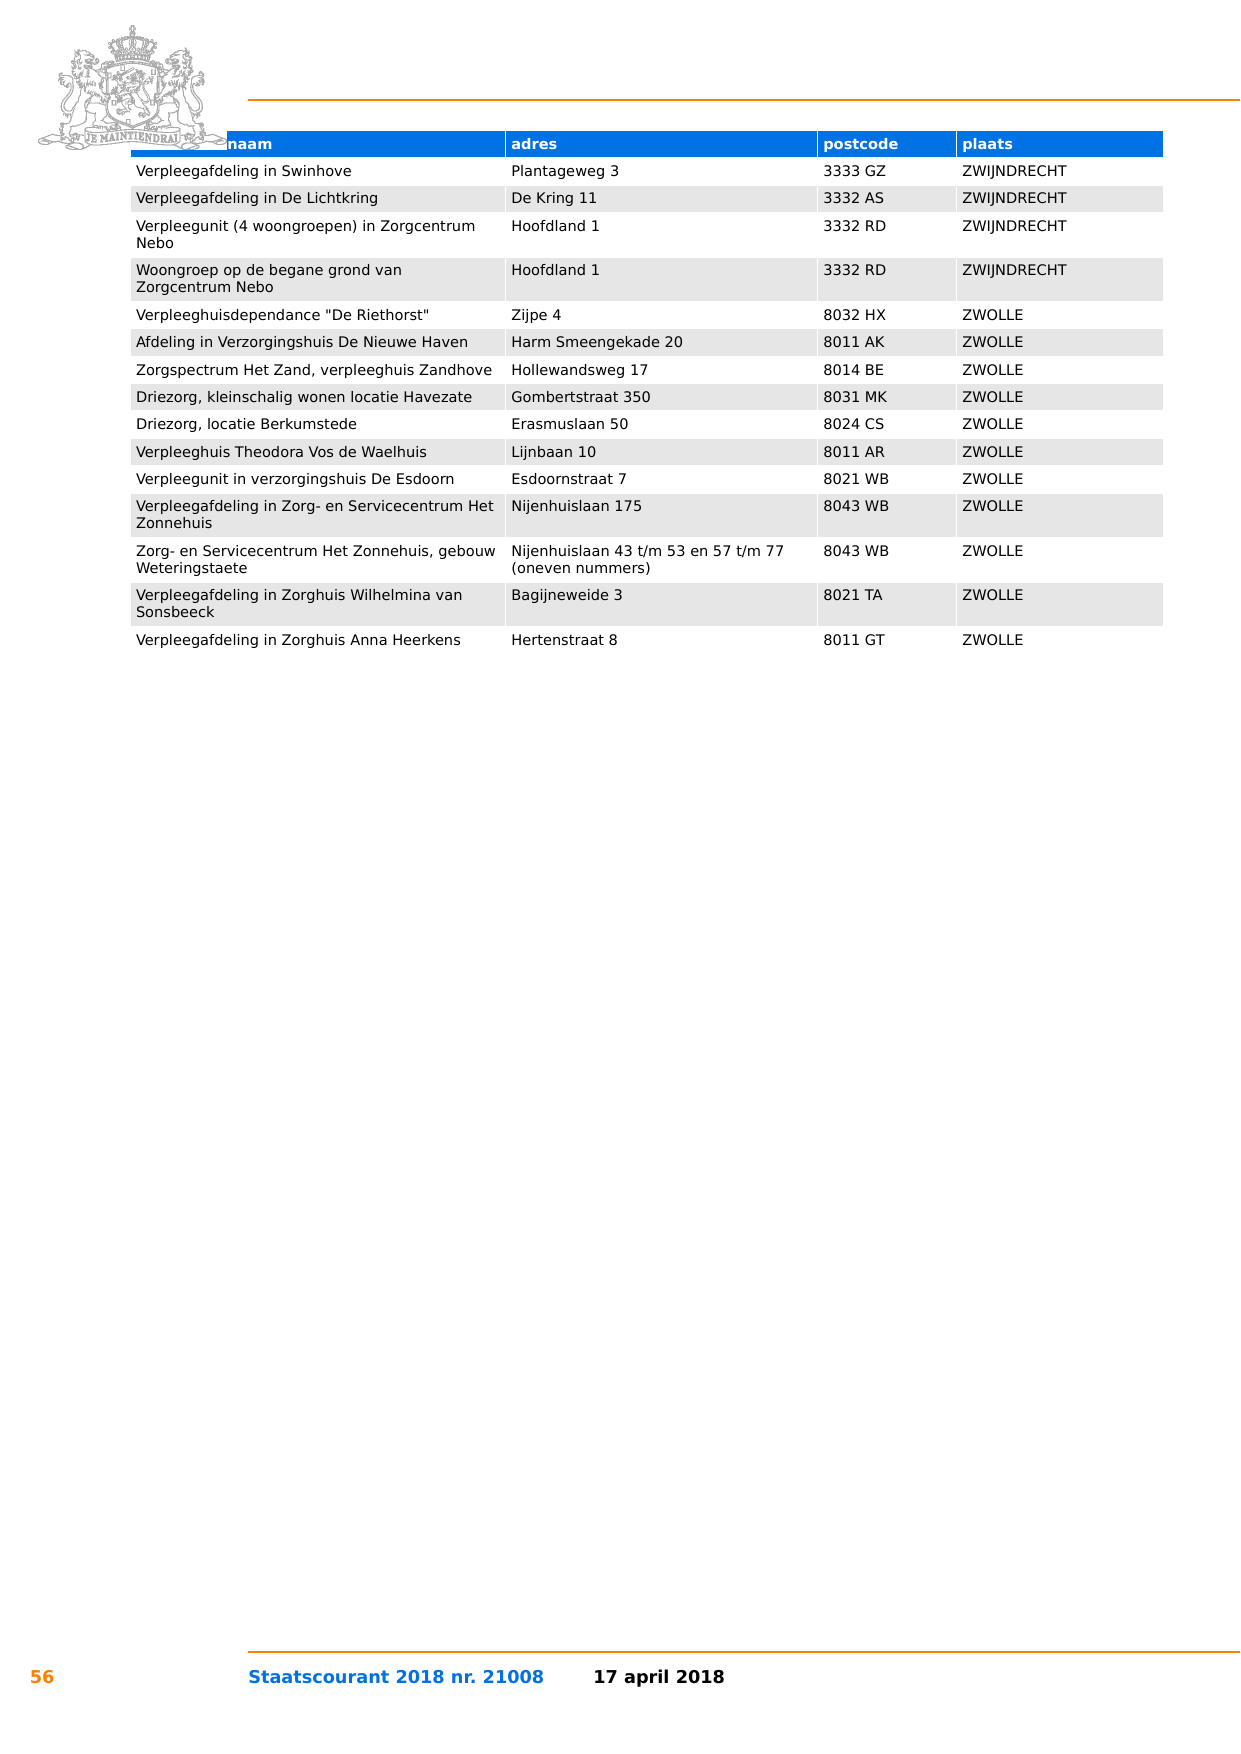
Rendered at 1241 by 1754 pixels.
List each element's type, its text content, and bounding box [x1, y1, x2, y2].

table_cell Afdeling in Verzorgingshuis De Nieuwe Haven [131, 329, 505, 356]
table_cell Hoofdland 1 [506, 213, 817, 256]
table_cell Verpleegafdeling in De Lichtkring [131, 186, 505, 212]
table_cell Esdoornstraat 7 [506, 466, 817, 493]
table_header plaats [957, 131, 1163, 157]
picture [38, 25, 227, 150]
table_cell Gombertstraat 350 [506, 384, 817, 410]
table_cell 8011 AR [818, 439, 956, 465]
table_cell 3332 AS [818, 186, 956, 212]
table_cell 8011 GT [818, 627, 956, 653]
table_cell ZWOLLE [957, 357, 1163, 383]
table_cell 8014 BE [818, 357, 956, 383]
table_cell 8043 WB [818, 494, 956, 537]
table_cell Verpleeghuisdependance "De Riethorst" [131, 302, 505, 328]
table_cell Driezorg, kleinschalig wonen locatie Havezate [131, 384, 505, 410]
table_cell 8021 WB [818, 466, 956, 493]
table_cell ZWOLLE [957, 627, 1163, 653]
table_cell Verpleegunit in verzorgingshuis De Esdoorn [131, 466, 505, 493]
table_cell Verpleegafdeling in Zorghuis Wilhelmina van Sonsbeeck [131, 583, 505, 626]
table_cell Hertenstraat 8 [506, 627, 817, 653]
table_cell Plantageweg 3 [506, 158, 817, 185]
table_cell 3333 GZ [818, 158, 956, 185]
table_cell ZWOLLE [957, 411, 1163, 438]
table_cell 8011 AK [818, 329, 956, 356]
table_cell Lijnbaan 10 [506, 439, 817, 465]
table_cell ZWOLLE [957, 302, 1163, 328]
table_cell ZWOLLE [957, 439, 1163, 465]
table_cell Zorgspectrum Het Zand, verpleeghuis Zandhove [131, 357, 505, 383]
table_cell Erasmuslaan 50 [506, 411, 817, 438]
table_cell 3332 RD [818, 213, 956, 256]
table_cell Bagijneweide 3 [506, 583, 817, 626]
table_cell Nijenhuislaan 175 [506, 494, 817, 537]
table_cell ZWIJNDRECHT [957, 213, 1163, 256]
table_cell Verpleegafdeling in Swinhove [131, 158, 505, 185]
table_cell 8024 CS [818, 411, 956, 438]
table_cell 8031 MK [818, 384, 956, 410]
table_header naam [131, 131, 505, 157]
table_cell ZWOLLE [957, 538, 1163, 581]
table_cell 8021 TA [818, 583, 956, 626]
table_cell ZWIJNDRECHT [957, 186, 1163, 212]
table_cell Hollewandsweg 17 [506, 357, 817, 383]
table_cell Harm Smeengekade 20 [506, 329, 817, 356]
table_cell De Kring 11 [506, 186, 817, 212]
table_cell Nijenhuislaan 43 t/m 53 en 57 t/m 77 (oneven nummers) [506, 538, 817, 581]
table_cell 8043 WB [818, 538, 956, 581]
table_cell Verpleegunit (4 woongroepen) in Zorgcentrum Nebo [131, 213, 505, 256]
table_cell Verpleegafdeling in Zorghuis Anna Heerkens [131, 627, 505, 653]
table_cell Hoofdland 1 [506, 258, 817, 301]
table_cell 3332 RD [818, 258, 956, 301]
table_cell Zorg- en Servicecentrum Het Zonnehuis, gebouw Weteringstaete [131, 538, 505, 581]
table_cell Verpleeghuis Theodora Vos de Waelhuis [131, 439, 505, 465]
table_cell Zijpe 4 [506, 302, 817, 328]
table_cell ZWOLLE [957, 466, 1163, 493]
table_cell Verpleegafdeling in Zorg- en Servicecentrum Het Zonnehuis [131, 494, 505, 537]
table_cell ZWOLLE [957, 494, 1163, 537]
table_cell ZWIJNDRECHT [957, 258, 1163, 301]
table_header adres [506, 131, 817, 157]
table_cell Woongroep op de begane grond van Zorgcentrum Nebo [131, 258, 505, 301]
table_header postcode [818, 131, 956, 157]
table_cell ZWOLLE [957, 329, 1163, 356]
table_cell ZWOLLE [957, 583, 1163, 626]
table_cell ZWOLLE [957, 384, 1163, 410]
table_cell ZWIJNDRECHT [957, 158, 1163, 185]
table_cell Driezorg, locatie Berkumstede [131, 411, 505, 438]
table_cell 8032 HX [818, 302, 956, 328]
